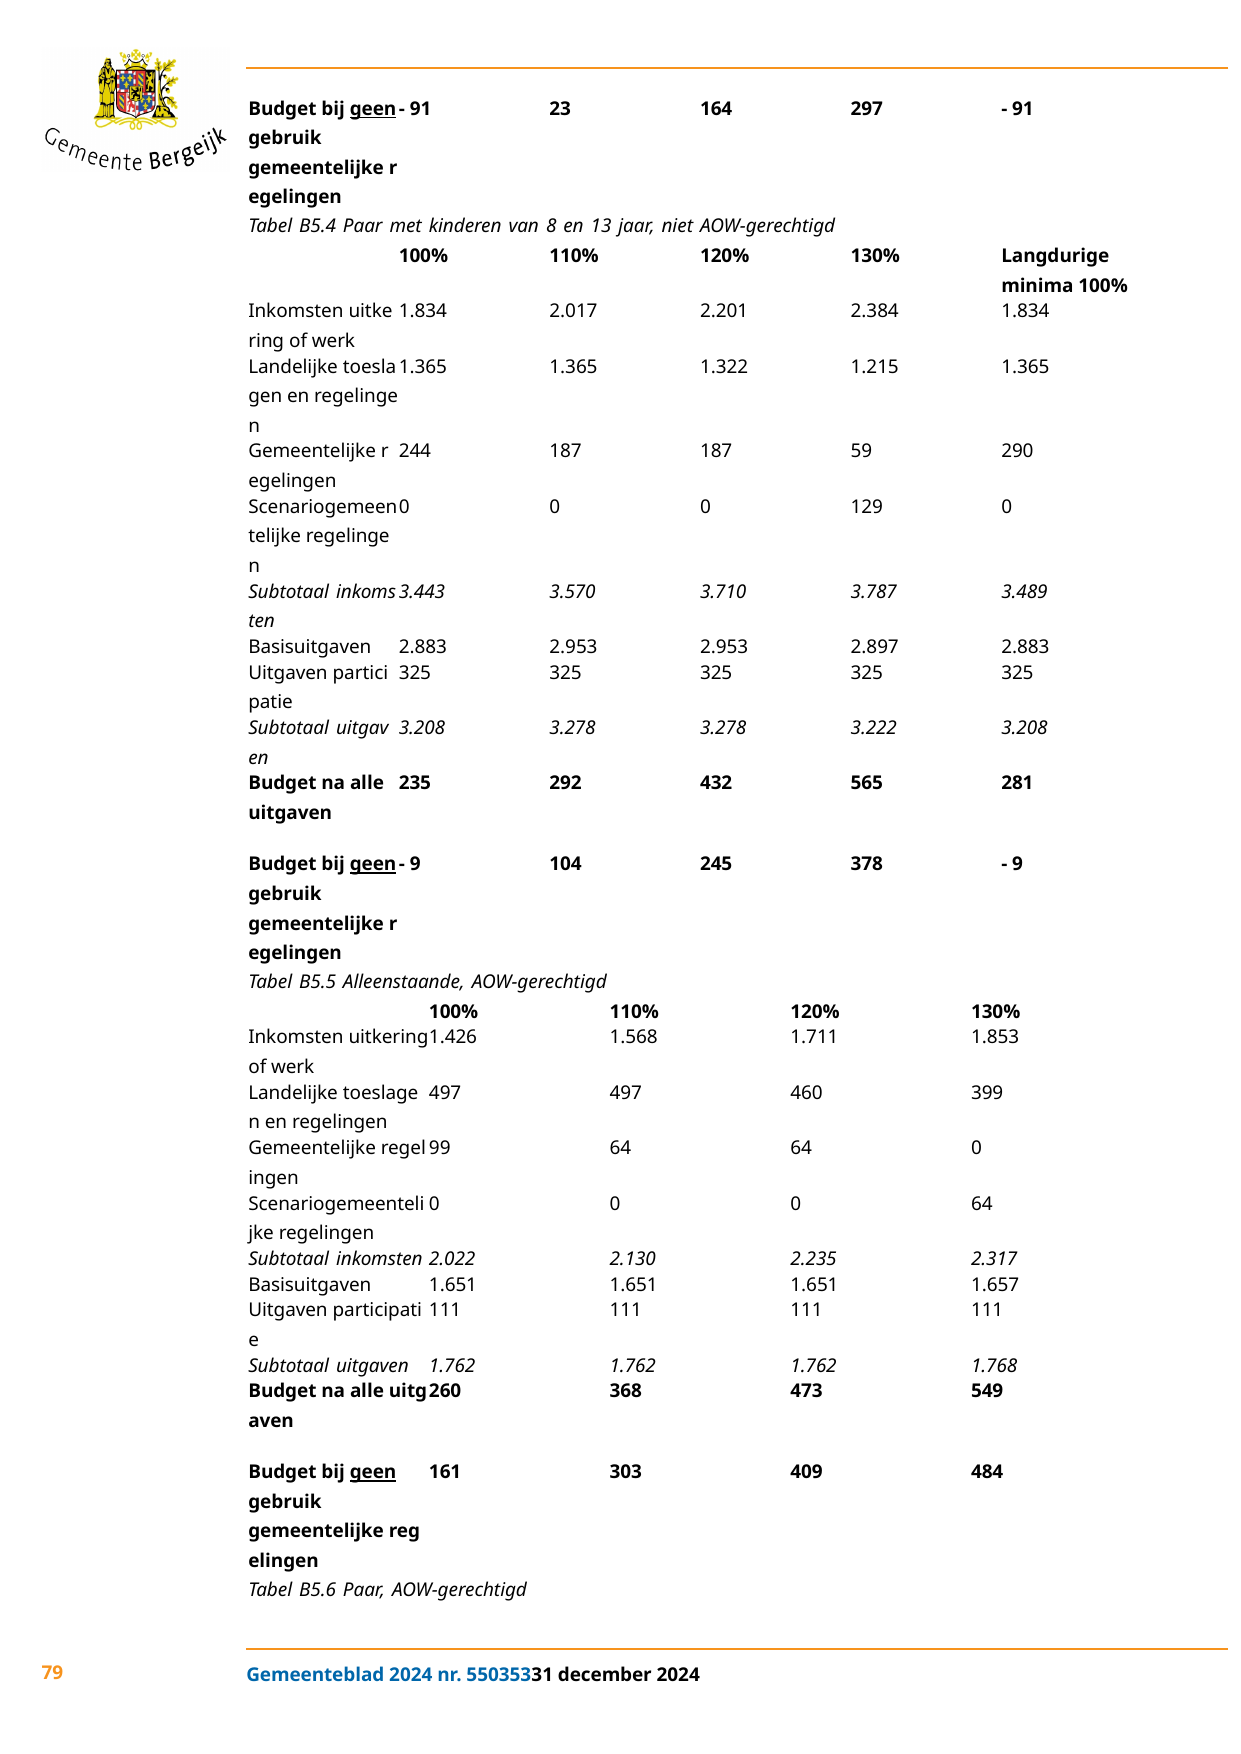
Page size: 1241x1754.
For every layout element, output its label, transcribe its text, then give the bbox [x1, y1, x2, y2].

table_cell 244 [399, 438, 549, 493]
table_cell Budget bij geen gebruik gemeentelijke regelingen [248, 851, 398, 965]
table_cell 325 [1001, 659, 1152, 714]
table_cell Gemeentelijke regelingen [248, 1134, 429, 1190]
table_cell 245 [700, 851, 850, 965]
table_cell 1.711 [790, 1024, 971, 1079]
table_cell 129 [850, 493, 1001, 578]
table_cell 2.883 [399, 633, 549, 659]
table_cell Basisuitgaven [248, 1271, 429, 1296]
table_cell 2.883 [1001, 633, 1152, 659]
table_cell 0 [790, 1190, 971, 1245]
table_cell 0 [399, 493, 549, 578]
table_cell 111 [790, 1296, 971, 1352]
table_cell Subtotaal inkomsten [248, 578, 398, 633]
table_cell 1.426 [429, 1024, 609, 1079]
table_cell 325 [549, 659, 700, 714]
table_cell 1.762 [429, 1352, 609, 1377]
table_cell Budget na alle uitgaven [248, 1378, 429, 1433]
table_cell 3.208 [1001, 714, 1152, 769]
table_cell 1.853 [971, 1024, 1152, 1079]
table_cell 3.787 [850, 578, 1001, 633]
table_cell 2.953 [549, 633, 700, 659]
table_cell Budget bij geen gebruik gemeentelijke regelingen [248, 1459, 429, 1573]
table_cell 1.651 [790, 1271, 971, 1296]
table_cell 325 [399, 659, 549, 714]
table_cell [248, 1433, 429, 1458]
table_header 120% [700, 242, 850, 297]
table_cell 497 [609, 1079, 790, 1134]
table_cell - 91 [1001, 95, 1152, 209]
table_cell 303 [609, 1459, 790, 1573]
table_cell 399 [971, 1079, 1152, 1134]
table_cell 1.365 [549, 353, 700, 438]
table_cell 3.278 [549, 714, 700, 769]
table_cell 290 [1001, 438, 1152, 493]
table_cell [248, 825, 398, 851]
table_cell 3.208 [399, 714, 549, 769]
text Tabel B5.4 Paar met kinderen van 8 en 13 jaar, niet AOW-gerechtigd [248, 212, 1152, 238]
table_cell 3.489 [1001, 578, 1152, 633]
table_header 110% [549, 242, 700, 297]
table_cell 59 [850, 438, 1001, 493]
table_cell 111 [429, 1296, 609, 1352]
table_cell 1.651 [609, 1271, 790, 1296]
table_cell 3.443 [399, 578, 549, 633]
table_cell 3.570 [549, 578, 700, 633]
table_cell 281 [1001, 770, 1152, 825]
table_cell 484 [971, 1459, 1152, 1573]
table_header 100% [429, 998, 609, 1024]
table_cell 187 [549, 438, 700, 493]
table_cell [429, 1433, 1152, 1458]
table_cell 1.834 [1001, 298, 1152, 353]
table_cell 1.762 [609, 1352, 790, 1377]
text Tabel B5.6 Paar, AOW-gerechtigd [248, 1576, 1152, 1602]
table_cell 99 [429, 1134, 609, 1190]
table_cell Landelijke toeslagen en regelingen [248, 1079, 429, 1134]
table_cell Gemeentelijke regelingen [248, 438, 398, 493]
table_cell 2.201 [700, 298, 850, 353]
table_cell 473 [790, 1378, 971, 1433]
table_cell 409 [790, 1459, 971, 1573]
table_header 130% [971, 998, 1152, 1024]
text Tabel B5.5 Alleenstaande, AOW-gerechtigd [248, 968, 1152, 994]
table_cell 2.953 [700, 633, 850, 659]
table_cell [399, 825, 1152, 851]
table_cell Inkomsten uitkering of werk [248, 298, 398, 353]
table_cell 1.762 [790, 1352, 971, 1377]
table_cell 565 [850, 770, 1001, 825]
table_cell Subtotaal uitgaven [248, 1352, 429, 1377]
table_cell 432 [700, 770, 850, 825]
table_cell Subtotaal inkomsten [248, 1245, 429, 1271]
table_header 100% [399, 242, 549, 297]
table_cell 549 [971, 1378, 1152, 1433]
table_cell 325 [700, 659, 850, 714]
table_cell 3.710 [700, 578, 850, 633]
table_cell 2.022 [429, 1245, 609, 1271]
table_cell 0 [971, 1134, 1152, 1190]
table_cell 164 [700, 95, 850, 209]
table_cell 64 [971, 1190, 1152, 1245]
table_cell - 91 [399, 95, 549, 209]
table_cell - 9 [399, 851, 549, 965]
table_header [248, 242, 398, 297]
table_cell Landelijke toeslagen en regelingen [248, 353, 398, 438]
table_cell Budget bij geen gebruik gemeentelijke regelingen [248, 95, 398, 209]
table_cell 187 [700, 438, 850, 493]
table_cell 2.317 [971, 1245, 1152, 1271]
table_cell 497 [429, 1079, 609, 1134]
table_header [248, 998, 429, 1024]
picture [41, 47, 231, 172]
table_cell Budget na alle uitgaven [248, 770, 398, 825]
table_cell 3.222 [850, 714, 1001, 769]
table_cell 368 [609, 1378, 790, 1433]
table_cell 292 [549, 770, 700, 825]
table_header 130% [850, 242, 1001, 297]
table_cell 297 [850, 95, 1001, 209]
table_cell 1.568 [609, 1024, 790, 1079]
table_header 110% [609, 998, 790, 1024]
table_cell 2.017 [549, 298, 700, 353]
table_cell Subtotaal uitgaven [248, 714, 398, 769]
table_header Langdurige minima 100% [1001, 242, 1152, 297]
table_cell 235 [399, 770, 549, 825]
table_cell 460 [790, 1079, 971, 1134]
table_cell 64 [609, 1134, 790, 1190]
table_cell 1.365 [399, 353, 549, 438]
table_header 120% [790, 998, 971, 1024]
table_cell Uitgaven participatie [248, 659, 398, 714]
table_cell 1.651 [429, 1271, 609, 1296]
table_cell 161 [429, 1459, 609, 1573]
table_cell Scenariogemeentelijke regelingen [248, 1190, 429, 1245]
table_cell 1.365 [1001, 353, 1152, 438]
table_cell 23 [549, 95, 700, 209]
table_cell 260 [429, 1378, 609, 1433]
table_cell 1.215 [850, 353, 1001, 438]
table_cell 2.235 [790, 1245, 971, 1271]
table_cell 0 [549, 493, 700, 578]
table_cell 1.657 [971, 1271, 1152, 1296]
table_cell 378 [850, 851, 1001, 965]
table_cell Basisuitgaven [248, 633, 398, 659]
table_cell Uitgaven participatie [248, 1296, 429, 1352]
table_cell 64 [790, 1134, 971, 1190]
table_cell - 9 [1001, 851, 1152, 965]
table_cell 3.278 [700, 714, 850, 769]
table_cell Scenariogemeentelijke regelingen [248, 493, 398, 578]
table_cell Inkomsten uitkering of werk [248, 1024, 429, 1079]
table_cell 2.130 [609, 1245, 790, 1271]
table_cell 111 [971, 1296, 1152, 1352]
table_cell 1.322 [700, 353, 850, 438]
table_cell 2.384 [850, 298, 1001, 353]
table_cell 1.834 [399, 298, 549, 353]
table_cell 0 [1001, 493, 1152, 578]
table_cell 0 [609, 1190, 790, 1245]
table_cell 0 [429, 1190, 609, 1245]
table_cell 2.897 [850, 633, 1001, 659]
table_cell 1.768 [971, 1352, 1152, 1377]
table_cell 0 [700, 493, 850, 578]
table_cell 111 [609, 1296, 790, 1352]
table_cell 325 [850, 659, 1001, 714]
table_cell 104 [549, 851, 700, 965]
